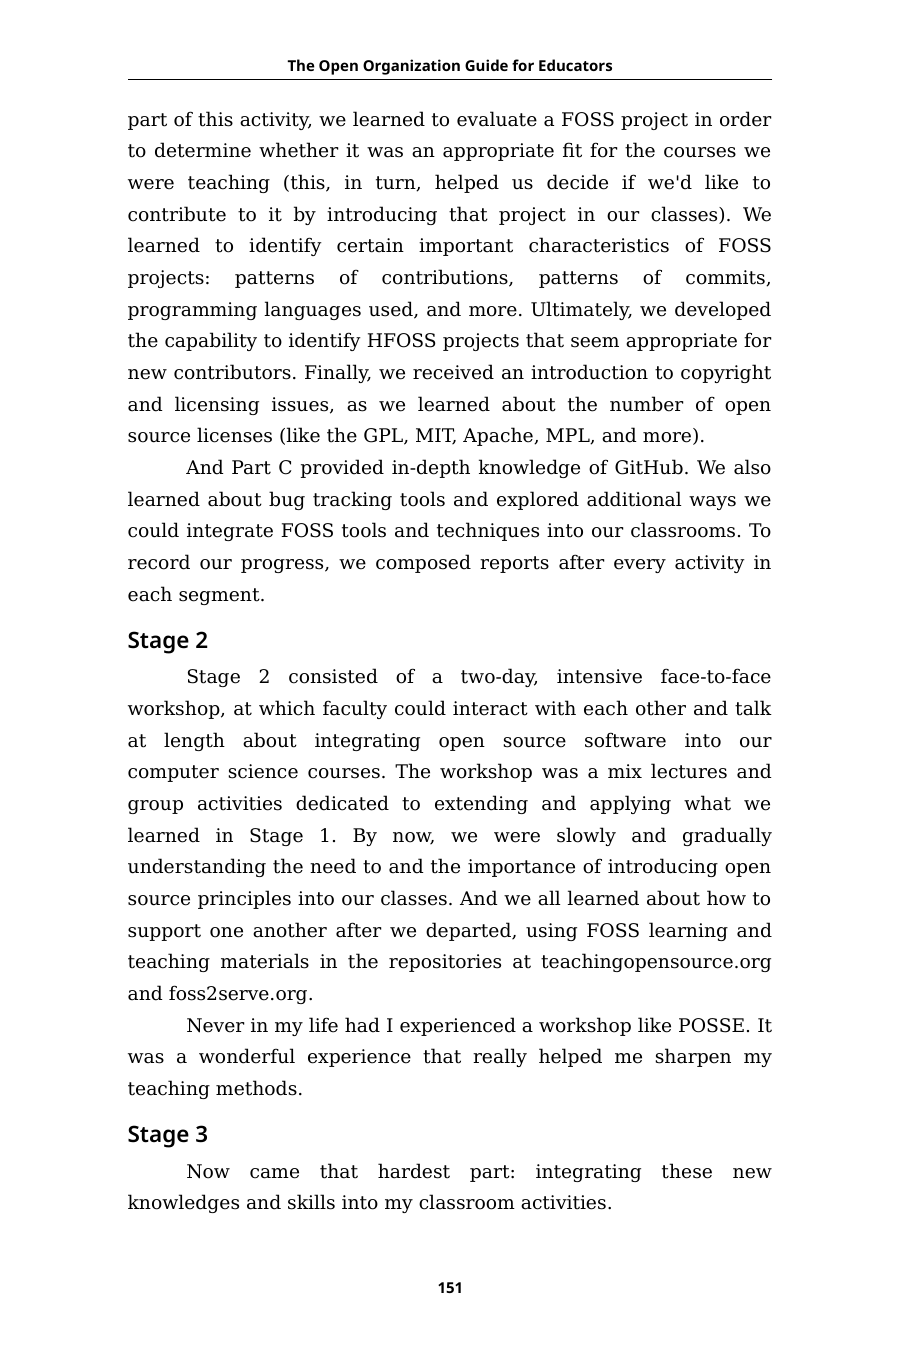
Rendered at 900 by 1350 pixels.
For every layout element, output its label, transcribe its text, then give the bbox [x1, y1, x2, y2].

subtitle Stage 3 [127, 1122, 772, 1148]
text Stage 2 consisted of a two-day, intensive face-to-face workshop, at which faculty could interact with each other and talk at length about integrating open source software into our computer science courses. The workshop was a mix lectures and group activities dedicated to extending and applying what we learned in Stage 1. By now, we were slowly and gradually understanding the need to and the importance of introducing open source principles into our classes. And we all learned about how to support one another after we departed, using FOSS learning and teaching materials in the repositories at teachingopensource.org and foss2serve.org. [127, 666, 772, 1005]
text And Part C provided in-depth knowledge of GitHub. We also learned about bug tracking tools and explored additional ways we could integrate FOSS tools and techniques into our classrooms. To record our progress, we composed reports after every activity in each segment. [127, 457, 772, 606]
text Now came that hardest part: integrating these new knowledges and skills into my classroom activities. [127, 1161, 772, 1214]
text Never in my life had I experienced a workshop like POSSE. It was a wonderful experience that really helped me sharpen my teaching methods. [127, 1015, 772, 1100]
text part of this activity, we learned to evaluate a FOSS project in order to determine whether it was an appropriate fit for the courses we were teaching (this, in turn, helped us decide if we'd like to contribute to it by introducing that project in our classes). We learned to identify certain important characteristics of FOSS projects: patterns of contributions, patterns of commits, programming languages used, and more. Ultimately, we developed the capability to identify HFOSS projects that seem appropriate for new contributors. Finally, we received an introduction to copyright and licensing issues, as we learned about the number of open source licenses (like the GPL, MIT, Apache, MPL, and more). [127, 109, 772, 447]
subtitle Stage 2 [127, 628, 772, 654]
